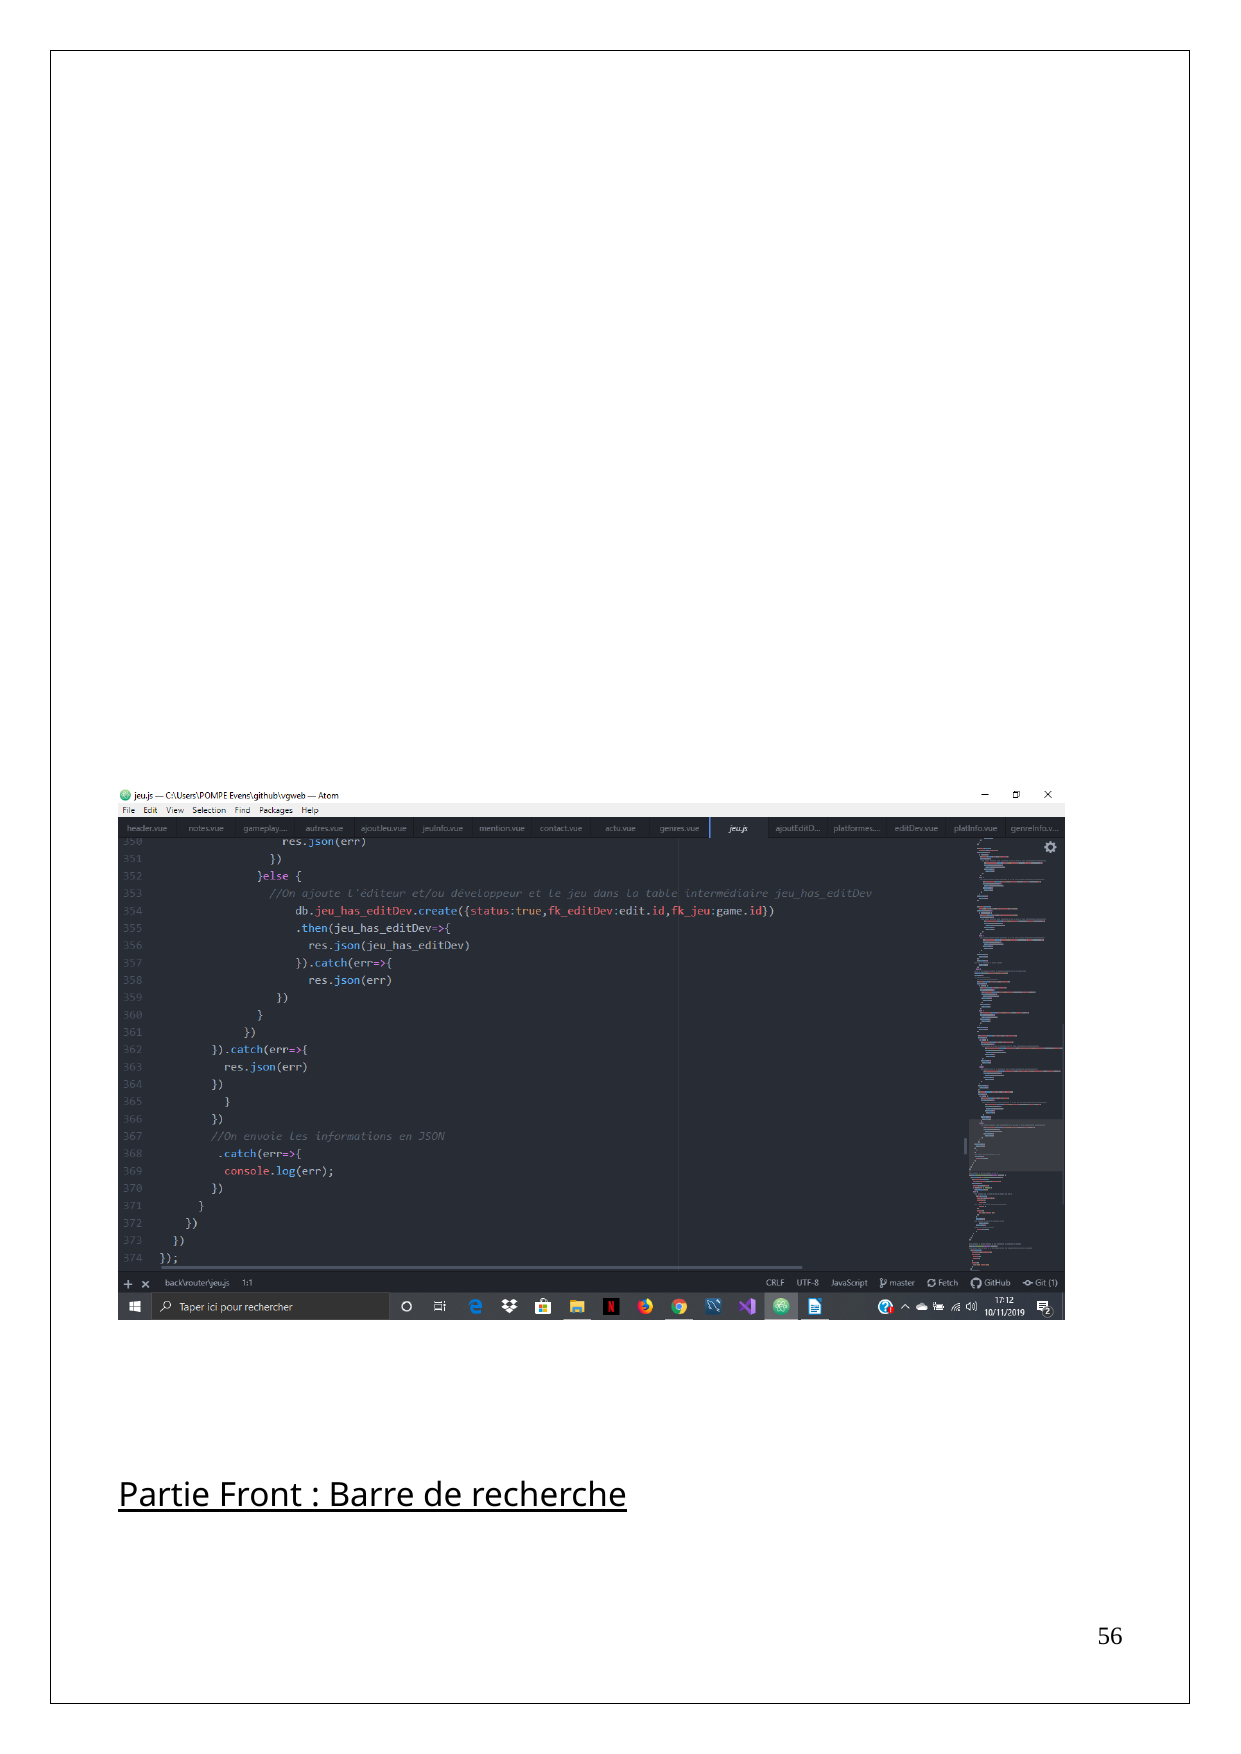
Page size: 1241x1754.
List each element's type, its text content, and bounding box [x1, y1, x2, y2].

text Partie Front : Barre de recherche [118, 1471, 1122, 1516]
